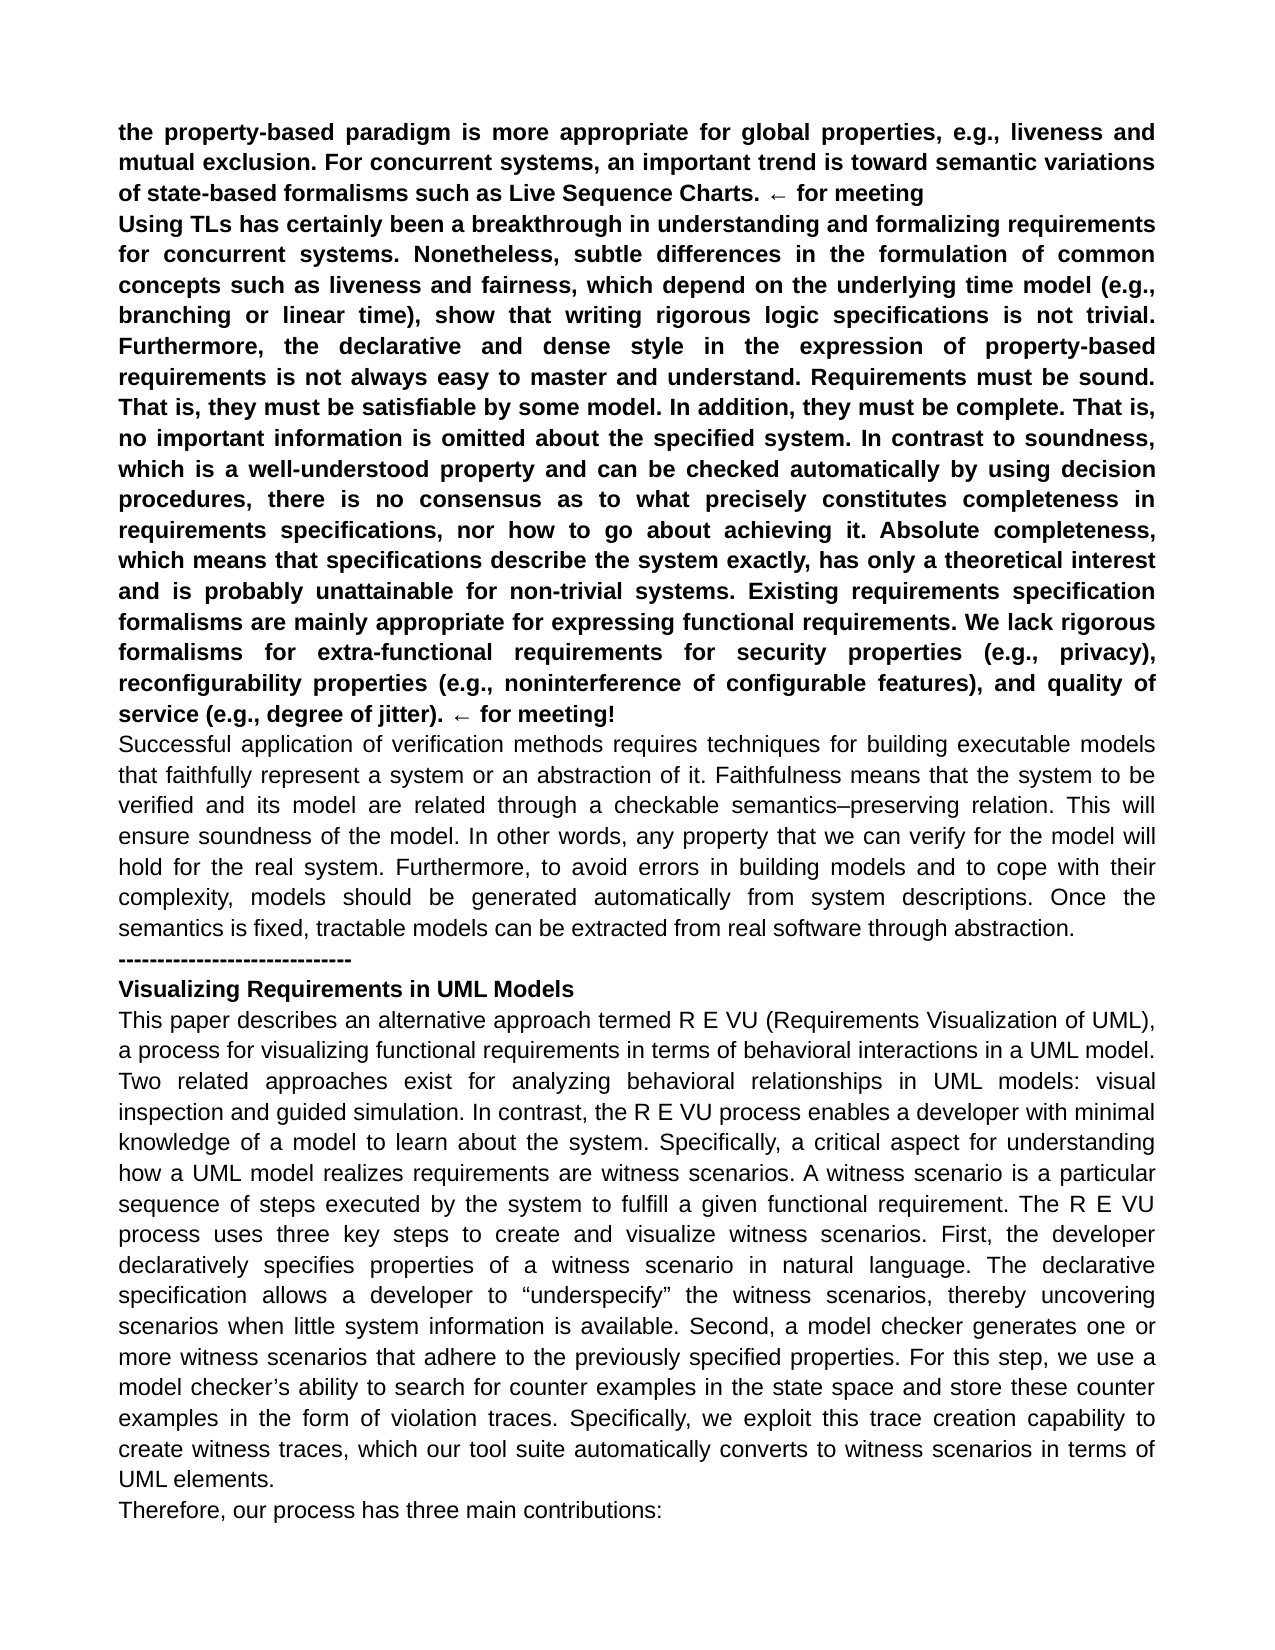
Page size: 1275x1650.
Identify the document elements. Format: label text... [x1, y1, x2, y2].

text Successful application of verification methods requires techniques for building executable models that faithfully represent a system or an abstraction of it. Faithfulness means that the system to be verified and its model are related through a checkable semantics–preserving relation. This will ensure soundness of the model. In other words, any property that we can verify for the model will hold for the real system. Furthermore, to avoid errors in building models and to cope with their complexity, models should be generated automatically from system descriptions. Once the semantics is fixed, tractable models can be extracted from real software through abstraction. [118, 731, 1157, 941]
text ------------------------------ [118, 945, 1157, 972]
text Visualizing Requirements in UML Models [118, 976, 1157, 1002]
text This paper describes an alternative approach termed R E VU (Requirements Visualization of UML), a process for visualizing functional requirements in terms of behavioral interactions in a UML model. Two related approaches exist for analyzing behavioral relationships in UML models: visual inspection and guided simulation. In contrast, the R E VU process enables a developer with minimal knowledge of a model to learn about the system. Specifically, a critical aspect for understanding how a UML model realizes requirements are witness scenarios. A witness scenario is a particular sequence of steps executed by the system to fulfill a given functional requirement. The R E VU process uses three key steps to create and visualize witness scenarios. First, the developer declaratively specifies properties of a witness scenario in natural language. The declarative specification allows a developer to “underspecify” the witness scenarios, thereby uncovering scenarios when little system information is available. Second, a model checker generates one or more witness scenarios that adhere to the previously specified properties. For this step, we use a model checker’s ability to search for counter examples in the state space and store these counter examples in the form of violation traces. Specifically, we exploit this trace creation capability to create witness traces, which our tool suite automatically converts to witness scenarios in terms of UML elements. [118, 1006, 1157, 1492]
text the property-based paradigm is more appropriate for global properties, e.g., liveness and mutual exclusion. For concurrent systems, an important trend is toward semantic variations of state-based formalisms such as Live Sequence Charts. ← for meeting [118, 118, 1157, 206]
text Using TLs has certainly been a breakthrough in understanding and formalizing requirements for concurrent systems. Nonetheless, subtle differences in the formulation of common concepts such as liveness and fairness, which depend on the underlying time model (e.g., branching or linear time), show that writing rigorous logic specifications is not trivial. Furthermore, the declarative and dense style in the expression of property-based requirements is not always easy to master and understand. Requirements must be sound. That is, they must be satisfiable by some model. In addition, they must be complete. That is, no important information is omitted about the specified system. In contrast to soundness, which is a well-understood property and can be checked automatically by using decision procedures, there is no consensus as to what precisely constitutes completeness in requirements specifications, nor how to go about achieving it. Absolute completeness, which means that specifications describe the system exactly, has only a theoretical interest and is probably unattainable for non-trivial systems. Existing requirements specification formalisms are mainly appropriate for expressing functional requirements. We lack rigorous formalisms for extra-functional requirements for security properties (e.g., privacy), reconfigurability properties (e.g., noninterference of configurable features), and quality of service (e.g., degree of jitter). ← for meeting! [118, 210, 1157, 727]
text Therefore, our process has three main contributions: [118, 1496, 1157, 1523]
